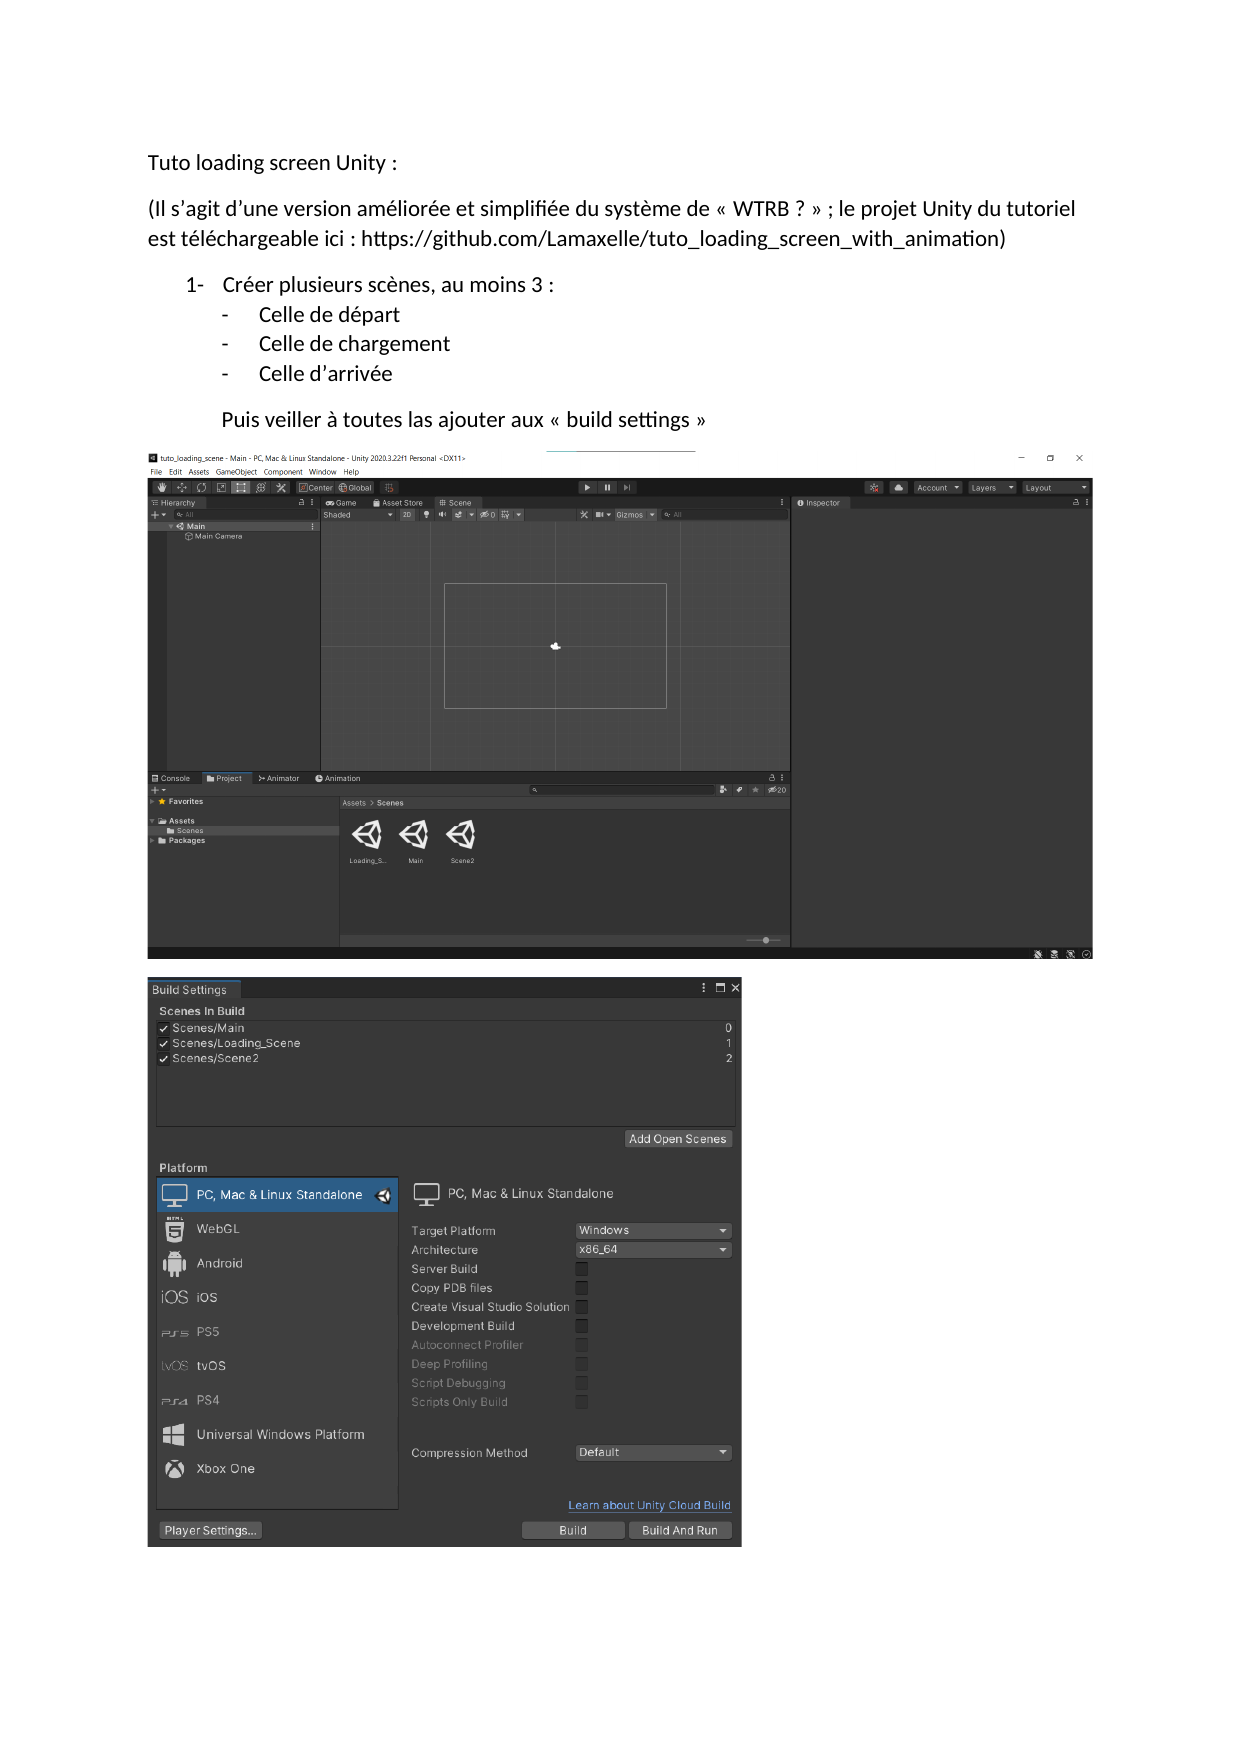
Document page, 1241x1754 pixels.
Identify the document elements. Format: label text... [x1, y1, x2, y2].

text (Il s’agit d’une version améliorée et simplifiée du système de « WTRB ? » ; le projet Unity du tutoriel est téléchargeable ici : https://github.com/Lamaxelle/tuto_loading_screen_with_animation) [148, 194, 1093, 252]
text Tuto loading screen Unity : [148, 148, 1093, 176]
text Puis veiller à toutes las ajouter aux « build settings » [221, 405, 1093, 433]
list Celle de chargement [221, 329, 1093, 357]
list Celle d’arrivée [221, 359, 1093, 387]
list Créer plusieurs scènes, au moins 3 : [185, 270, 1093, 298]
list Celle de départ [221, 300, 1093, 328]
